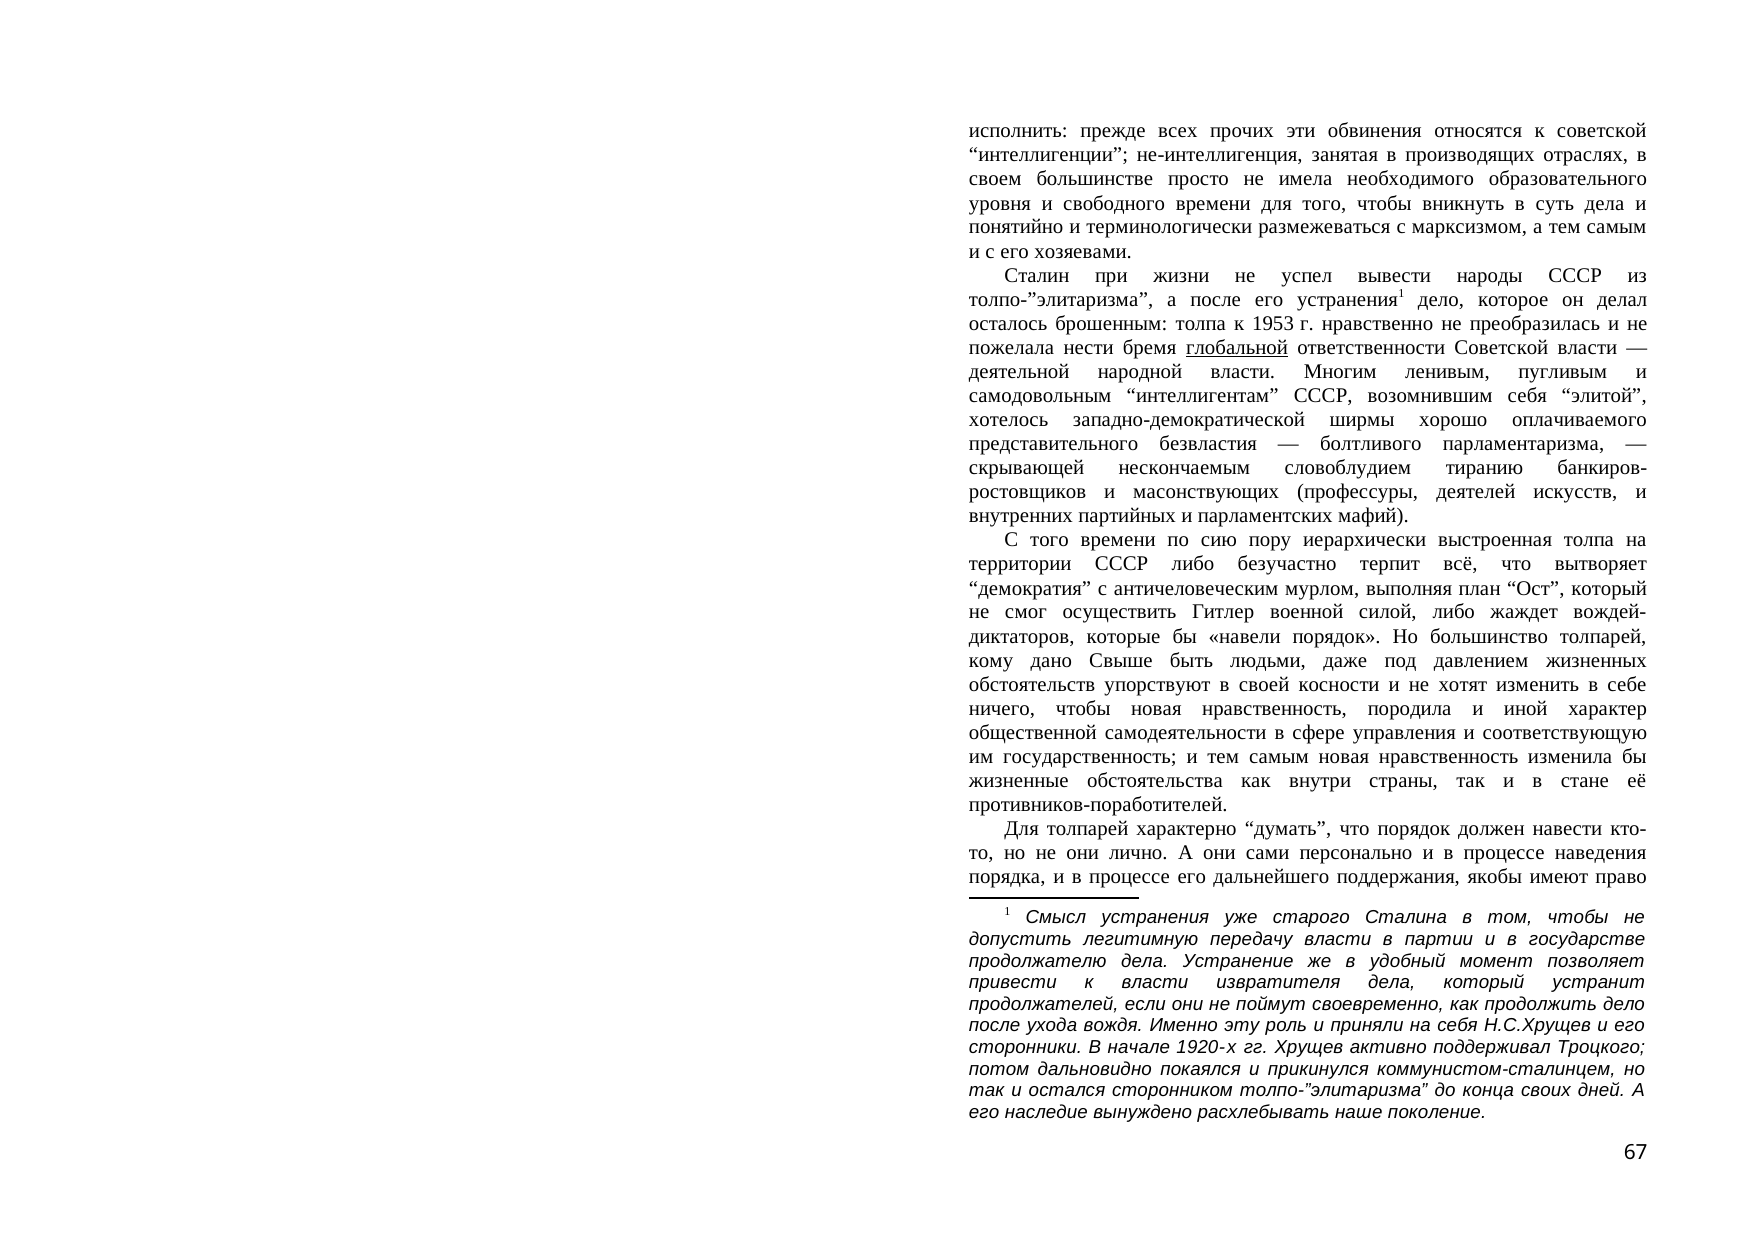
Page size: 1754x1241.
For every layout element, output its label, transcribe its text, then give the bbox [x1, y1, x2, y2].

text исполнить: прежде всех прочих эти обвинения относятся к советской “интеллигенции”; не-интеллигенция, занятая в производящих отраслях, в своем большинстве просто не имела необходимого образовательного уровня и свободного времени для того, чтобы вникнуть в суть дела и понятийно и терминологически размежеваться с марксизмом, а тем самым и с его хозяевами. [969, 118, 1648, 262]
text С того времени по сию пору иерархически выстроенная толпа на территории СССР либо безучастно терпит всё, что вытворяет “демократия” с античеловеческим мурлом, выполняя план “Ост”, который не смог осуществить Гитлер военной силой, либо жаждет вождей-диктаторов, которые бы «навели порядок». Но большинство толпарей, кому дано Свыше быть людьми, даже под давлением жизненных обстоятельств упорствуют в своей косности и не хотят изменить в себе ничего, чтобы новая нравственность, породила и иной характер общественной самодеятельности в сфере управления и соответствующую им государственность; и тем самым новая нравственность изменила бы жизненные обстоятельства как внутри страны, так и в стане её противников-поработителей. [969, 527, 1648, 816]
text Сталин при жизни не успел вывести народы СССР из толпо-”элитаризма”, а после его устранения дело, которое он делал осталось брошенным: толпа к 1953 г. нравственно не преобразилась и не пожелала нести бремя глобальной ответственности Советской власти — деятельной народной власти. Многим ленивым, пугливым и самодовольным “интеллигентам” СССР, возомнившим себя “элитой”, хотелось западно-демократической ширмы хорошо оплачиваемого представительного безвластия — болтливого парламентаризма, — скрывающей нескончаемым словоблудием тиранию банкиров-ростовщиков и масонствующих (профессуры, деятелей искусств, и внутренних партийных и парламентских мафий). [969, 262, 1648, 527]
text Для толпарей характерно “думать”, что порядок должен навести кто-то, но не они лично. А они сами персонально и в процессе наведения порядка, и в процессе его дальнейшего поддержания, якобы имеют право [969, 816, 1648, 888]
text Смысл устранения уже старого Сталина в том, чтобы не допустить легитимную передачу власти в партии и в государстве продолжателю дела. Устранение же в удобный момент позволяет привести к власти извратителя дела, который устранит продолжателей, если они не поймут своевременно, как продолжить дело после ухода вождя. Именно эту роль и приняли на себя Н.С.Хрущев и его сторонники. В начале 1920‑х гг. Хрущев активно поддерживал Троцкого; потом дальновидно покаялся и прикинулся коммунистом-сталинцем, но так и остался сторонником толпо-”элитаризма” до конца своих дней. А его наследие вынуждено расхлебывать наше поколение. [969, 904, 1648, 1122]
